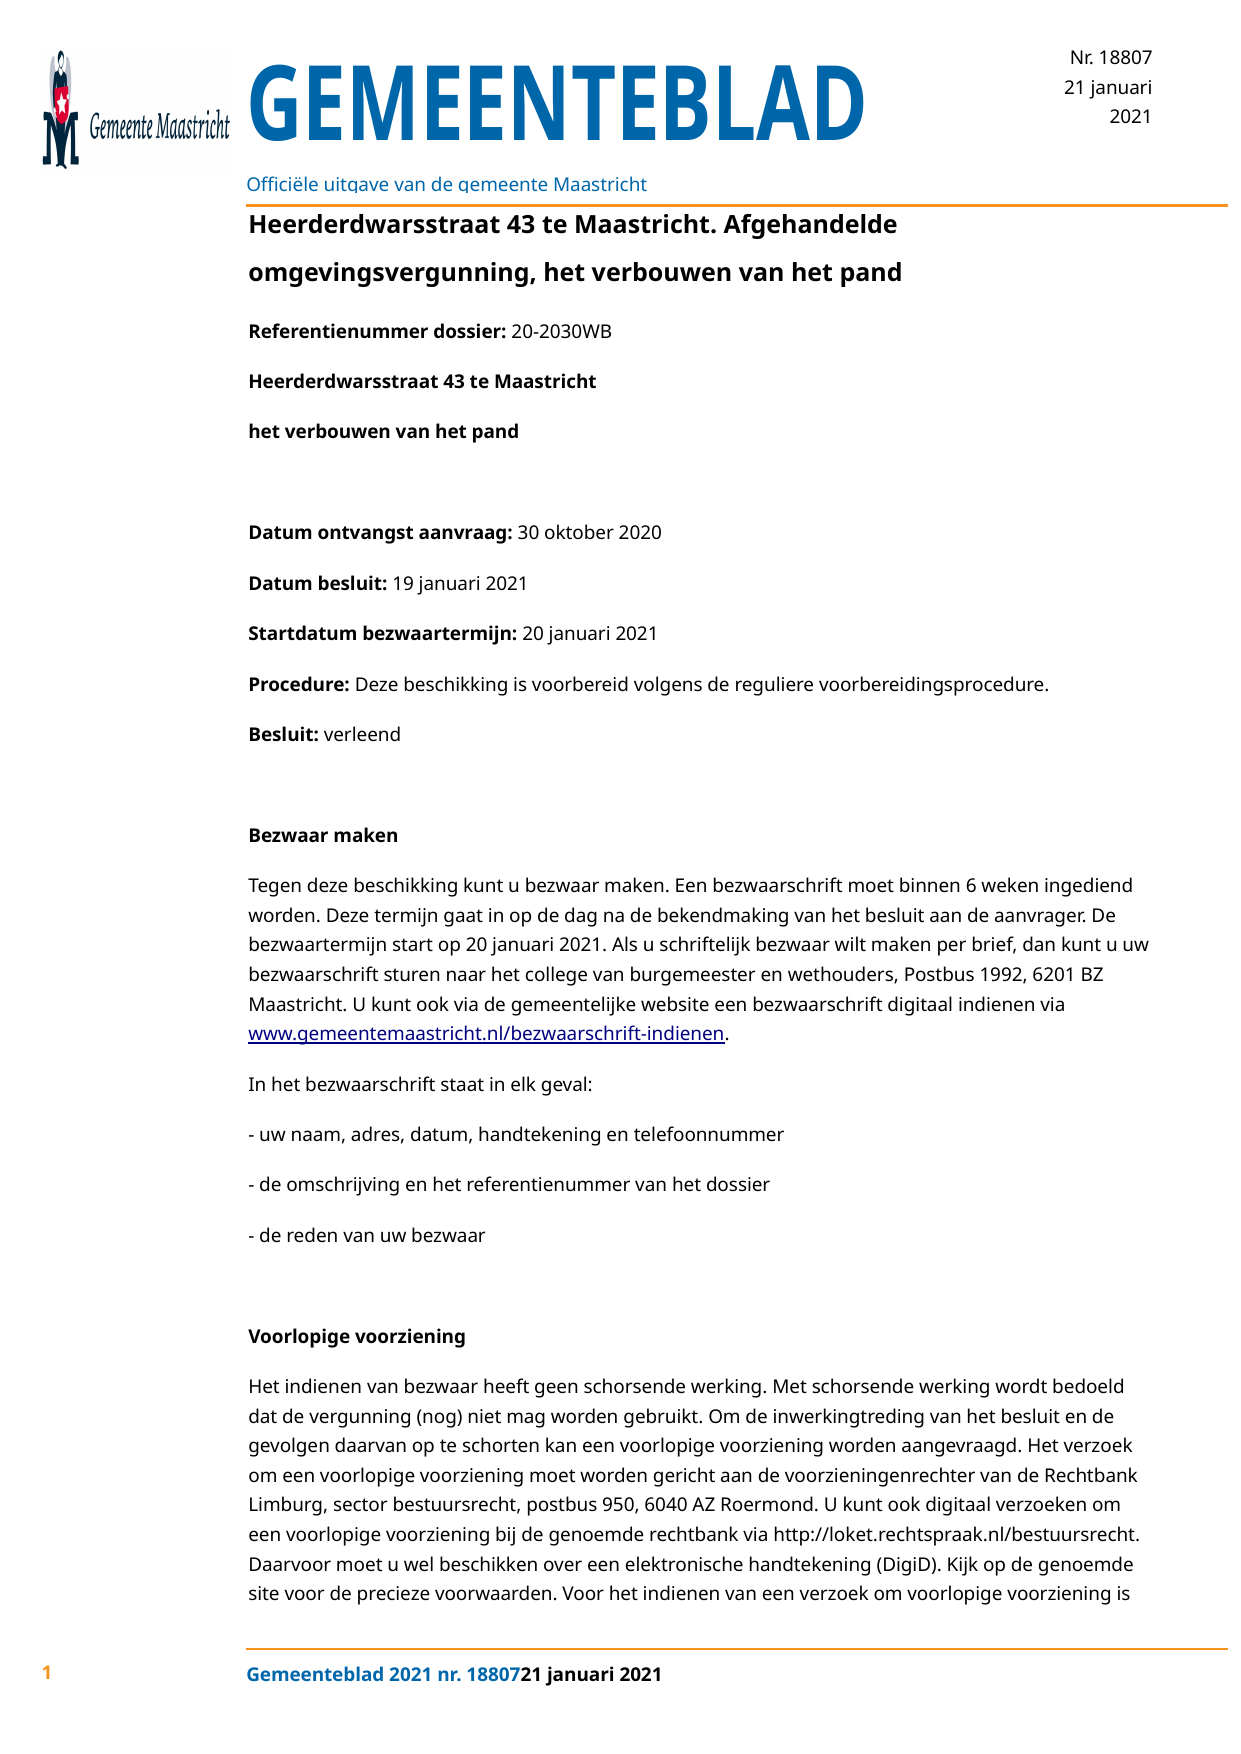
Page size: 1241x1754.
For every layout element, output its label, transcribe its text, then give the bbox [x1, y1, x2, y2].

text Het indienen van bezwaar heeft geen schorsende werking. Met schorsende werking wordt bedoeld dat de vergunning (nog) niet mag worden gebruikt. Om de inwerkingtreding van het besluit en de gevolgen daarvan op te schorten kan een voorlopige voorziening worden aangevraagd. Het verzoek om een voorlopige voorziening moet worden gericht aan de voorzieningenrechter van de Rechtbank Limburg, sector bestuursrecht, postbus 950, 6040 AZ Roermond. U kunt ook digitaal verzoeken om een voorlopige voorziening bij de genoemde rechtbank via http://loket.rechtspraak.nl/bestuursrecht. Daarvoor moet u wel beschikken over een elektronische handtekening (DigiD). Kijk op de genoemde site voor de precieze voorwaarden. Voor het indienen van een verzoek om voorlopige voorziening is [248, 1373, 1152, 1606]
text Datum ontvangst aanvraag: 30 oktober 2020 [248, 519, 1152, 545]
text - uw naam, adres, datum, handtekening en telefoonnummer [248, 1121, 1152, 1147]
text - de omschrijving en het referentienummer van het dossier [248, 1172, 1152, 1197]
text Tegen deze beschikking kunt u bezwaar maken. Een bezwaarschrift moet binnen 6 weken ingediend worden. Deze termijn gaat in op de dag na de bekendmaking van het besluit aan de aanvrager. De bezwaartermijn start op 20 januari 2021. Als u schriftelijk bezwaar wilt maken per brief, dan kunt u uw bezwaarschrift sturen naar het college van burgemeester en wethouders, Postbus 1992, 6201 BZ Maastricht. U kunt ook via de gemeentelijke website een bezwaarschrift digitaal indienen via www.gemeentemaastricht.nl/bezwaarschrift-indienen. [248, 872, 1152, 1046]
text Heerderdwarsstraat 43 te Maastricht [248, 368, 1152, 394]
text In het bezwaarschrift staat in elk geval: [248, 1071, 1152, 1097]
text Startdatum bezwaartermijn: 20 januari 2021 [248, 620, 1152, 646]
text Procedure: Deze beschikking is voorbereid volgens de reguliere voorbereidingsprocedure. [248, 671, 1152, 697]
text Referentienummer dossier: 20-2030WB [248, 318, 1152, 344]
text het verbouwen van het pand [248, 419, 1152, 444]
picture [41, 47, 231, 172]
text Heerderdwarsstraat 43 te Maastricht. Afgehandelde omgevingsvergunning, het verbouwen van het pand [248, 207, 1152, 288]
text Voorlopige voorziening [248, 1323, 1152, 1349]
text Datum besluit: 19 januari 2021 [248, 570, 1152, 596]
text - de reden van uw bezwaar [248, 1222, 1152, 1248]
text Bezwaar maken [248, 822, 1152, 848]
text Besluit: verleend [248, 721, 1152, 747]
